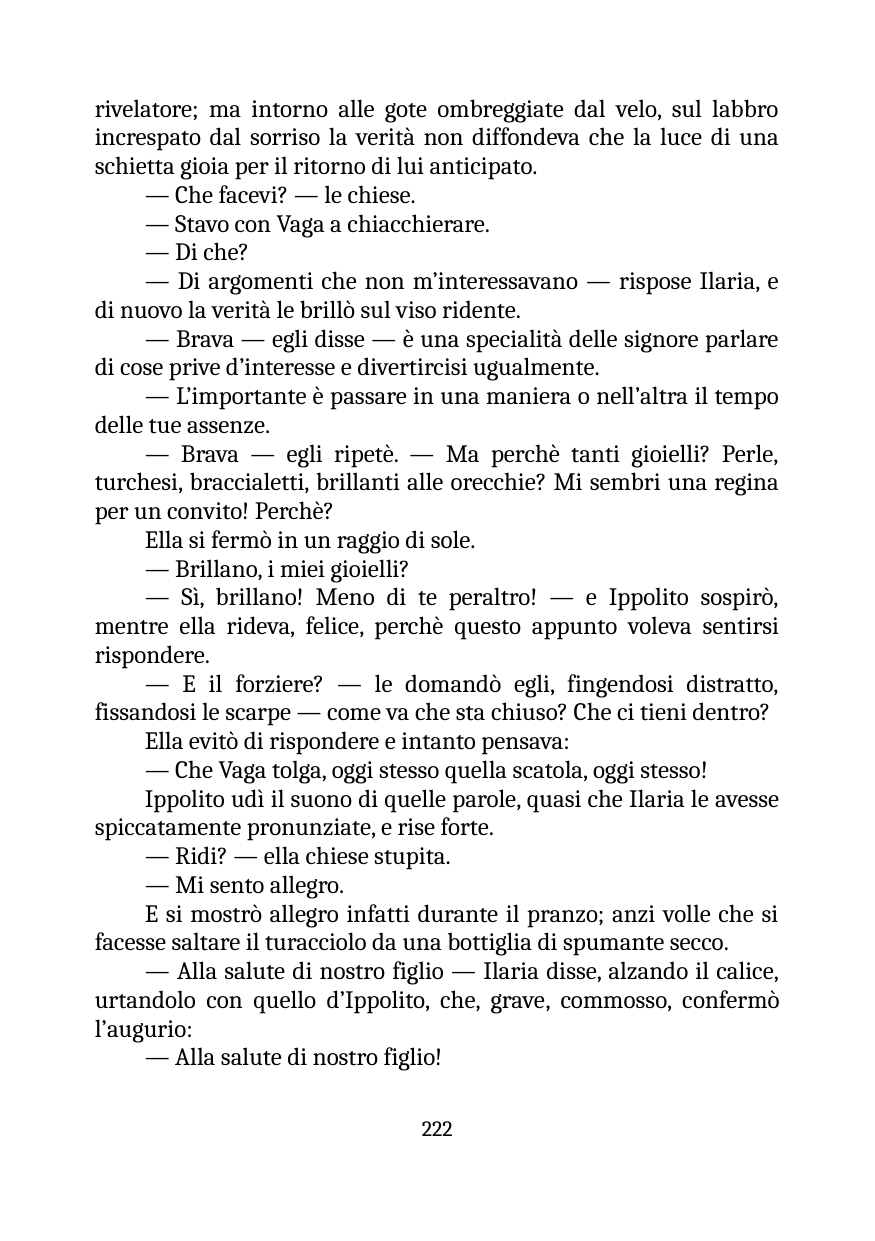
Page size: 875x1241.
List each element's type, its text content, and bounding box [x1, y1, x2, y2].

text Ella si fermò in un raggio di sole. [94, 526, 779, 554]
text — Brava — egli ripetè. — Ma perchè tanti gioielli? Perle, turchesi, braccialetti, brillanti alle orecchie? Mi sembri una regina per un convito! Perchè? [94, 439, 779, 526]
text — Che Vaga tolga, oggi stesso quella scatola, oggi stesso! [94, 756, 779, 784]
text — Di che? [94, 238, 779, 267]
text — Alla salute di nostro figlio! [94, 1043, 779, 1072]
text — Sì, brillano! Meno di te peraltro! — e Ippolito sospirò, mentre ella rideva, felice, perchè questo appunto voleva sentirsi rispondere. [94, 583, 779, 669]
text — Brava — egli disse — è una specialità delle signore parlare di cose prive d’interesse e divertircisi ugualmente. [94, 324, 779, 382]
text — Ridi? — ella chiese stupita. [94, 842, 779, 871]
text — L’importante è passare in una maniera o nell’altra il tempo delle tue assenze. [94, 382, 779, 439]
text — Che facevi? — le chiese. [94, 181, 779, 209]
text — Brillano, i miei gioielli? [94, 554, 779, 583]
text rivelatore; ma intorno alle gote ombreggiate dal velo, sul labbro increspato dal sorriso la verità non diffondeva che la luce di una schietta gioia per il ritorno di lui anticipato. [94, 94, 779, 181]
text Ippolito udì il suono di quelle parole, quasi che Ilaria le avesse spiccatamente pronunziate, e rise forte. [94, 784, 779, 842]
text — Stavo con Vaga a chiacchierare. [94, 209, 779, 238]
text — E il forziere? — le domandò egli, fingendosi distratto, fissandosi le scarpe — come va che sta chiuso? Che ci tieni dentro? [94, 669, 779, 727]
text — Mi sento allegro. [94, 871, 779, 899]
text Ella evitò di rispondere e intanto pensava: [94, 727, 779, 756]
text — Di argomenti che non m’interessavano — rispose Ilaria, e di nuovo la verità le brillò sul viso ridente. [94, 267, 779, 324]
text — Alla salute di nostro figlio — Ilaria disse, alzando il calice, urtandolo con quello d’Ippolito, che, grave, commosso, confermò l’augurio: [94, 957, 779, 1043]
text E si mostrò allegro infatti durante il pranzo; anzi volle che si facesse saltare il turacciolo da una bottiglia di spumante secco. [94, 899, 779, 957]
